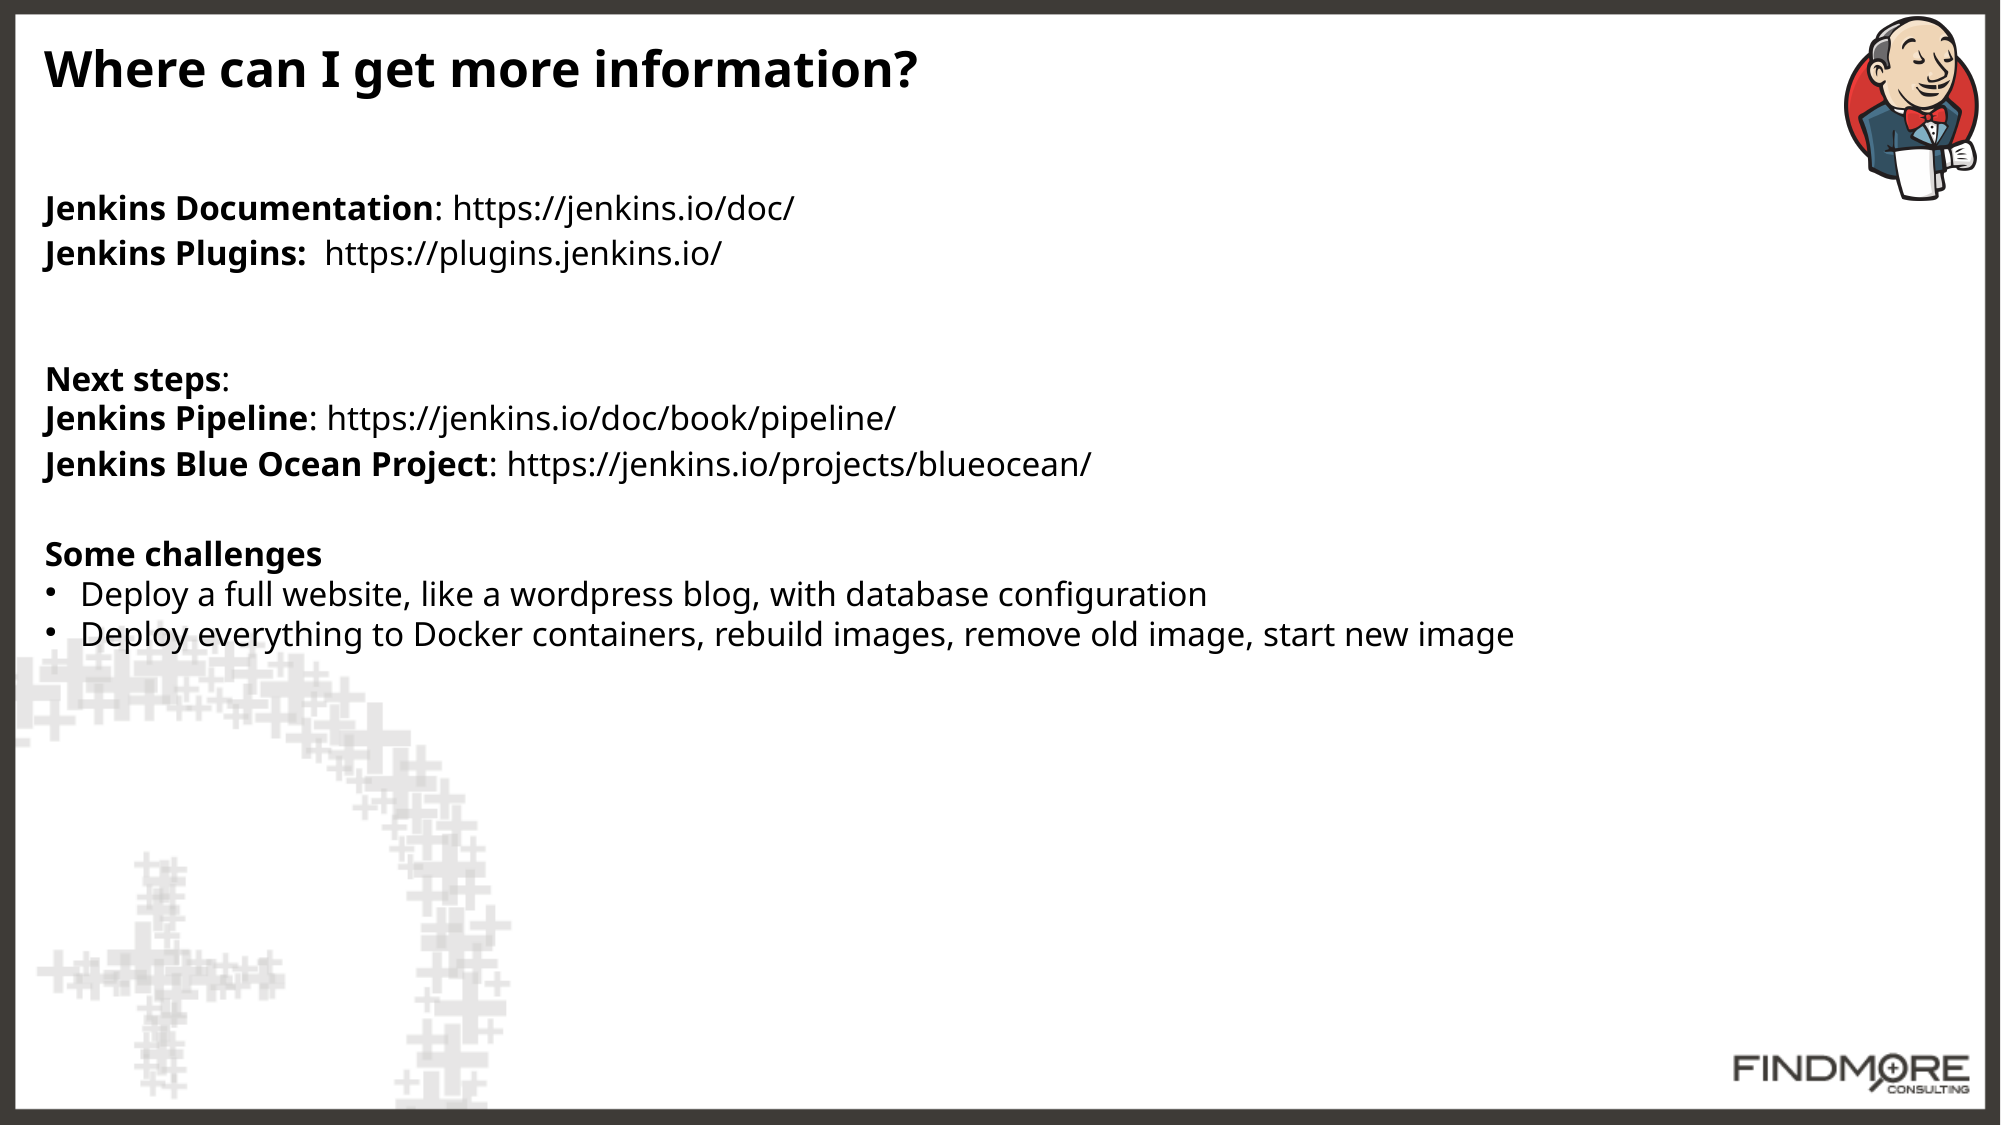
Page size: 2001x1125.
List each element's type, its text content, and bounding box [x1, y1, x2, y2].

text_box Where can I get more information? Jenkins Documentation: https://jenkins.io/doc/ Jenkins Plugins: https://plugins.jenkins.io/ Next steps: Jenkins Pipeline: https://jenkins.io/doc/book/pipeline/ Jenkins Blue Ocean Project: https://jenkins.io/projects/blueocean/ Some challenges Deploy a full website, like a wordpress blog, with database configuration Deploy everything to Docker containers, rebuild images, remove old image, start new image [29, 29, 1950, 1035]
picture [0, 0, 2001, 1125]
